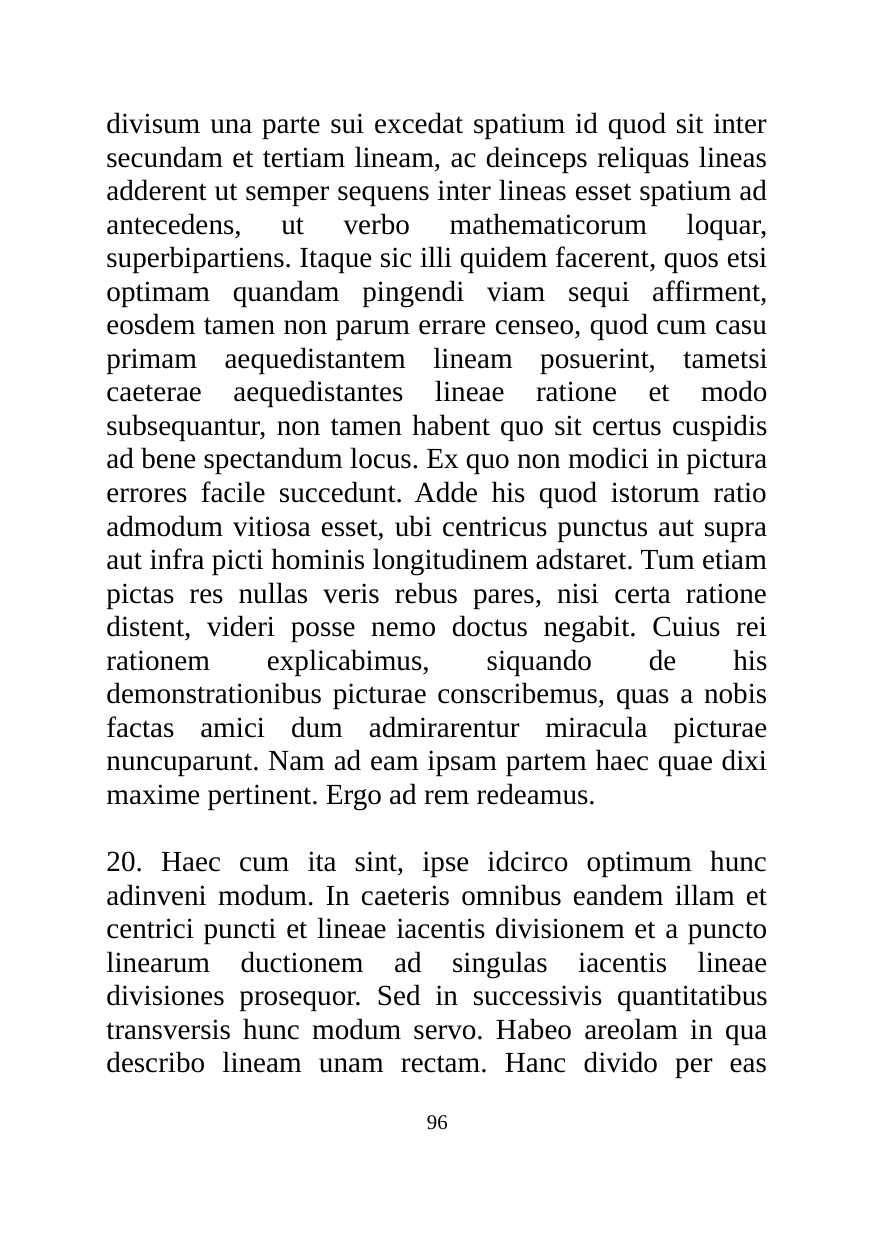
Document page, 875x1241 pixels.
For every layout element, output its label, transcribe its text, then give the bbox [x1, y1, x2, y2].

text divisum una parte sui excedat spatium id quod sit inter secundam et tertiam lineam, ac deinceps reliquas lineas adderent ut semper sequens inter lineas esset spatium ad antecedens, ut verbo mathematicorum loquar, superbipartiens. Itaque sic illi quidem facerent, quos etsi optimam quandam pingendi viam sequi affirment, eosdem tamen non parum errare censeo, quod cum casu primam aequedistantem lineam posuerint, tametsi caeterae aequedistantes lineae ratione et modo subsequantur, non tamen habent quo sit certus cuspidis ad bene spectandum locus. Ex quo non modici in pictura errores facile succedunt. Adde his quod istorum ratio admodum vitiosa esset, ubi centricus punctus aut supra aut infra picti hominis longitudinem adstaret. Tum etiam pictas res nullas veris rebus pares, nisi certa ratione distent, videri posse nemo doctus negabit. Cuius rei rationem explicabimus, siquando de his demonstrationibus picturae conscribemus, quas a nobis factas amici dum admirarentur miracula picturae nuncuparunt. Nam ad eam ipsam partem haec quae dixi maxime pertinent. Ergo ad rem redeamus. [106, 106, 768, 811]
text 20. Haec cum ita sint, ipse idcirco optimum hunc adinveni modum. In caeteris omnibus eandem illam et centrici puncti et lineae iacentis divisionem et a puncto linearum ductionem ad singulas iacentis lineae divisiones prosequor. Sed in successivis quantitatibus transversis hunc modum servo. Habeo areolam in qua describo lineam unam rectam. Hanc divido per eas [106, 844, 768, 1079]
